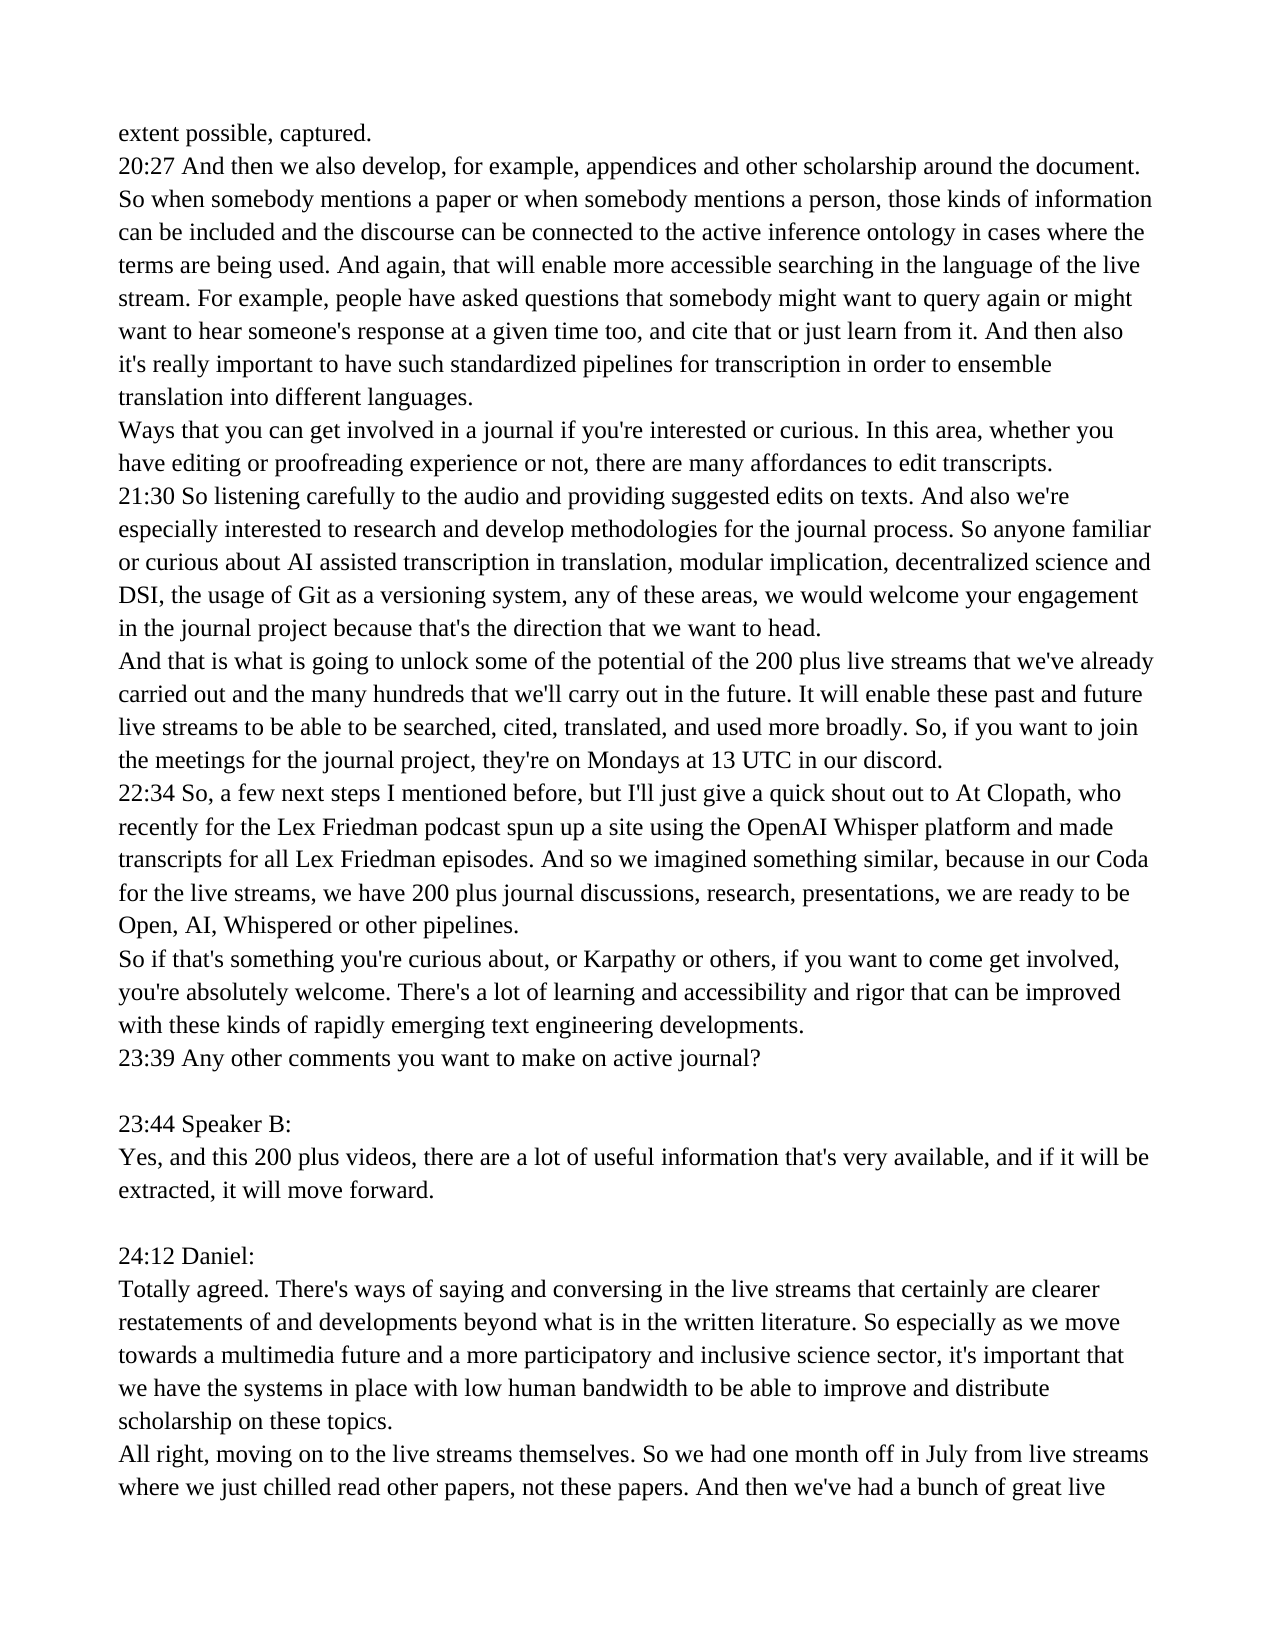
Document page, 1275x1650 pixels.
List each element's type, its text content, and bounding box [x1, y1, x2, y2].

text All right, moving on to the live streams themselves. So we had one month off in July from live streams where we just chilled read other papers, not these papers. And then we've had a bunch of great live [118, 1439, 1157, 1501]
text 24:12 Daniel: [118, 1241, 1157, 1269]
text 22:34 So, a few next steps I mentioned before, but I'll just give a quick shout out to At Clopath, who recently for the Lex Friedman podcast spun up a site using the OpenAI Whisper platform and made transcripts for all Lex Friedman episodes. And so we imagined something similar, because in our Coda for the live streams, we have 200 plus journal discussions, research, presentations, we are ready to be Open, AI, Whispered or other pipelines. [118, 778, 1157, 939]
text extent possible, captured. [118, 118, 1157, 147]
text 20:27 And then we also develop, for example, appendices and other scholarship around the document. So when somebody mentions a paper or when somebody mentions a person, those kinds of information can be included and the discourse can be connected to the active inference ontology in cases where the terms are being used. And again, that will enable more accessible searching in the language of the live stream. For example, people have asked questions that somebody might want to query again or might want to hear someone's response at a given time too, and cite that or just learn from it. And then also it's really important to have such standardized pipelines for transcription in order to ensemble translation into different languages. [118, 151, 1157, 411]
text Ways that you can get involved in a journal if you're interested or curious. In this area, whether you have editing or proofreading experience or not, there are many affordances to edit transcripts. [118, 415, 1157, 477]
text Yes, and this 200 plus videos, there are a lot of useful information that's very available, and if it will be extracted, it will move forward. [118, 1142, 1157, 1203]
text 21:30 So listening carefully to the audio and providing suggested edits on texts. And also we're especially interested to research and develop methodologies for the journal process. So anyone familiar or curious about AI assisted transcription in translation, modular implication, decentralized science and DSI, the usage of Git as a versioning system, any of these areas, we would welcome your engagement in the journal project because that's the direction that we want to head. [118, 481, 1157, 642]
text So if that's something you're curious about, or Karpathy or others, if you want to come get involved, you're absolutely welcome. There's a lot of learning and accessibility and rigor that can be improved with these kinds of rapidly emerging text engineering developments. [118, 944, 1157, 1038]
text And that is what is going to unlock some of the potential of the 200 plus live streams that we've already carried out and the many hundreds that we'll carry out in the future. It will enable these past and future live streams to be able to be searched, cited, translated, and used more broadly. So, if you want to join the meetings for the journal project, they're on Mondays at 13 UTC in our discord. [118, 646, 1157, 774]
text 23:39 Any other comments you want to make on active journal? [118, 1043, 1157, 1071]
text Totally agreed. There's ways of saying and conversing in the live streams that certainly are clearer restatements of and developments beyond what is in the written literature. So especially as we move towards a multimedia future and a more participatory and inclusive science sector, it's important that we have the systems in place with low human bandwidth to be able to improve and distribute scholarship on these topics. [118, 1274, 1157, 1435]
text 23:44 Speaker B: [118, 1109, 1157, 1137]
